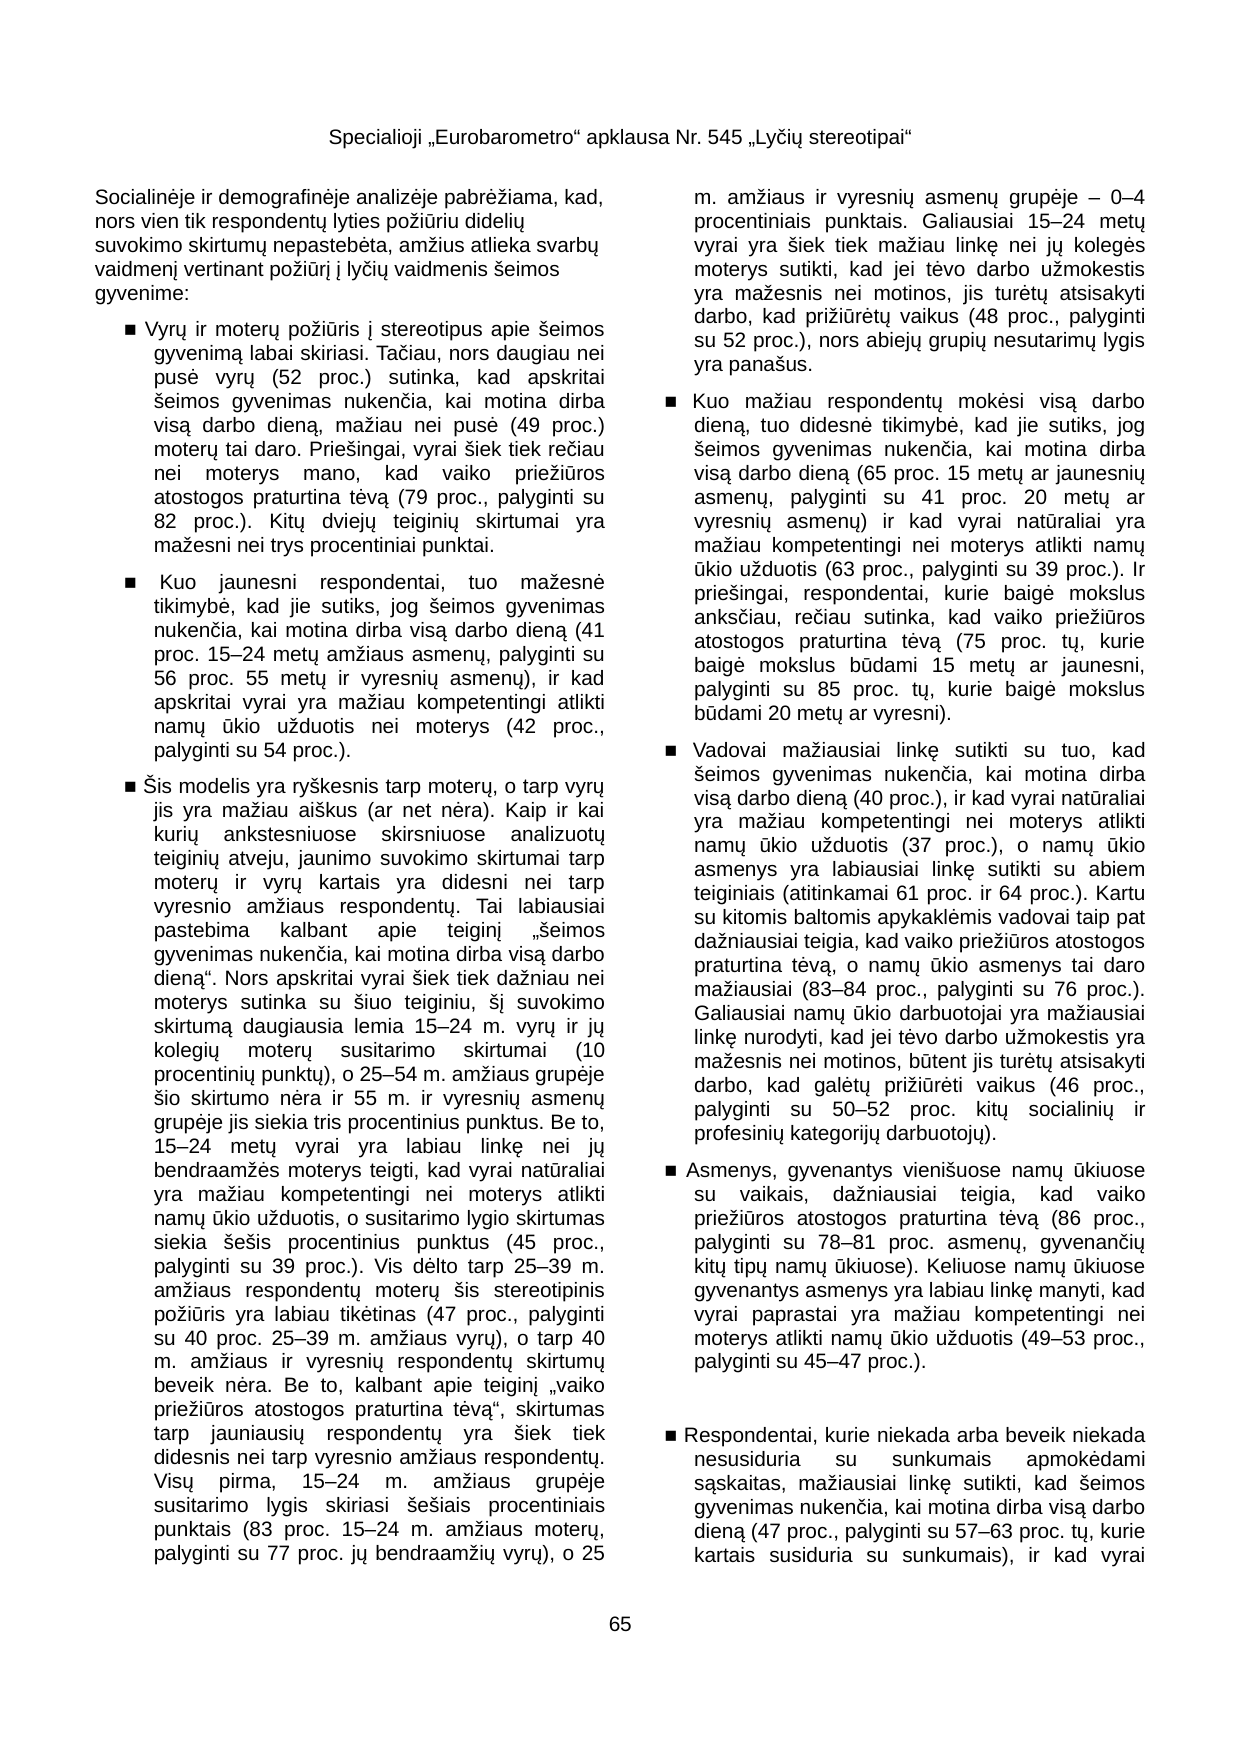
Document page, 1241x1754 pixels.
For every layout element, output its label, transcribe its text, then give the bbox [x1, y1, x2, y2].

text ■ Respondentai, kurie niekada arba beveik niekada nesusiduria su sunkumais apmokėdami sąskaitas, mažiausiai linkę sutikti, kad šeimos gyvenimas nukenčia, kai motina dirba visą darbo dieną (47 proc., palyginti su 57–63 proc. tų, kurie kartais susiduria su sunkumais), ir kad vyrai [664, 1423, 1146, 1567]
text ■ Asmenys, gyvenantys vienišuose namų ūkiuose su vaikais, dažniausiai teigia, kad vaiko priežiūros atostogos praturtina tėvą (86 proc., palyginti su 78–81 proc. asmenų, gyvenančių kitų tipų namų ūkiuose). Keliuose namų ūkiuose gyvenantys asmenys yra labiau linkę manyti, kad vyrai paprastai yra mažiau kompetentingi nei moterys atlikti namų ūkio užduotis (49–53 proc., palyginti su 45–47 proc.). [664, 1158, 1146, 1373]
text ■ Šis modelis yra ryškesnis tarp moterų, o tarp vyrų jis yra mažiau aiškus (ar net nėra). Kaip ir kai kurių ankstesniuose skirsniuose analizuotų teiginių atveju, jaunimo suvokimo skirtumai tarp moterų ir vyrų kartais yra didesni nei tarp vyresnio amžiaus respondentų. Tai labiausiai pastebima kalbant apie teiginį „šeimos gyvenimas nukenčia, kai motina dirba visą darbo dieną“. Nors apskritai vyrai šiek tiek dažniau nei moterys sutinka su šiuo teiginiu, šį suvokimo skirtumą daugiausia lemia 15–24 m. vyrų ir jų kolegių moterų susitarimo skirtumai (10 procentinių punktų), o 25–54 m. amžiaus grupėje šio skirtumo nėra ir 55 m. ir vyresnių asmenų grupėje jis siekia tris procentinius punktus. Be to, 15–24 metų vyrai yra labiau linkę nei jų bendraamžės moterys teigti, kad vyrai natūraliai yra mažiau kompetentingi nei moterys atlikti namų ūkio užduotis, o susitarimo lygio skirtumas siekia šešis procentinius punktus (45 proc., palyginti su 39 proc.). Vis dėlto tarp 25–39 m. amžiaus respondentų moterų šis stereotipinis požiūris yra labiau tikėtinas (47 proc., palyginti su 40 proc. 25–39 m. amžiaus vyrų), o tarp 40 m. amžiaus ir vyresnių respondentų skirtumų beveik nėra. Be to, kalbant apie teiginį „vaiko priežiūros atostogos praturtina tėvą“, skirtumas tarp jauniausių respondentų yra šiek tiek didesnis nei tarp vyresnio amžiaus respondentų. Visų pirma, 15–24 m. amžiaus grupėje susitarimo lygis skiriasi šešiais procentiniais punktais (83 proc. 15–24 m. amžiaus moterų, palyginti su 77 proc. jų bendraamžių vyrų), o 25 [124, 774, 605, 1565]
text ■ Vadovai mažiausiai linkę sutikti su tuo, kad šeimos gyvenimas nukenčia, kai motina dirba visą darbo dieną (40 proc.), ir kad vyrai natūraliai yra mažiau kompetentingi nei moterys atlikti namų ūkio užduotis (37 proc.), o namų ūkio asmenys yra labiausiai linkę sutikti su abiem teiginiais (atitinkamai 61 proc. ir 64 proc.). Kartu su kitomis baltomis apykaklėmis vadovai taip pat dažniausiai teigia, kad vaiko priežiūros atostogos praturtina tėvą, o namų ūkio asmenys tai daro mažiausiai (83–84 proc., palyginti su 76 proc.). Galiausiai namų ūkio darbuotojai yra mažiausiai linkę nurodyti, kad jei tėvo darbo užmokestis yra mažesnis nei motinos, būtent jis turėtų atsisakyti darbo, kad galėtų prižiūrėti vaikus (46 proc., palyginti su 50–52 proc. kitų socialinių ir profesinių kategorijų darbuotojų). [664, 737, 1146, 1145]
text m. amžiaus ir vyresnių asmenų grupėje – 0–4 procentiniais punktais. Galiausiai 15–24 metų vyrai yra šiek tiek mažiau linkę nei jų kolegės moterys sutikti, kad jei tėvo darbo užmokestis yra mažesnis nei motinos, jis turėtų atsisakyti darbo, kad prižiūrėtų vaikus (48 proc., palyginti su 52 proc.), nors abiejų grupių nesutarimų lygis yra panašus. [664, 184, 1146, 376]
text ■ Kuo jaunesni respondentai, tuo mažesnė tikimybė, kad jie sutiks, jog šeimos gyvenimas nukenčia, kai motina dirba visą darbo dieną (41 proc. 15–24 metų amžiaus asmenų, palyginti su 56 proc. 55 metų ir vyresnių asmenų), ir kad apskritai vyrai yra mažiau kompetentingi atlikti namų ūkio užduotis nei moterys (42 proc., palyginti su 54 proc.). [124, 570, 605, 761]
text Socialinėje ir demografinėje analizėje pabrėžiama, kad, nors vien tik respondentų lyties požiūriu didelių suvokimo skirtumų nepastebėta, amžius atlieka svarbų vaidmenį vertinant požiūrį į lyčių vaidmenis šeimos gyvenime: [94, 184, 605, 304]
text ■ Kuo mažiau respondentų mokėsi visą darbo dieną, tuo didesnė tikimybė, kad jie sutiks, jog šeimos gyvenimas nukenčia, kai motina dirba visą darbo dieną (65 proc. 15 metų ar jaunesnių asmenų, palyginti su 41 proc. 20 metų ar vyresnių asmenų) ir kad vyrai natūraliai yra mažiau kompetentingi nei moterys atlikti namų ūkio užduotis (63 proc., palyginti su 39 proc.). Ir priešingai, respondentai, kurie baigė mokslus anksčiau, rečiau sutinka, kad vaiko priežiūros atostogos praturtina tėvą (75 proc. tų, kurie baigė mokslus būdami 15 metų ar jaunesni, palyginti su 85 proc. tų, kurie baigė mokslus būdami 20 metų ar vyresni). [664, 389, 1146, 724]
text ■ Vyrų ir moterų požiūris į stereotipus apie šeimos gyvenimą labai skiriasi. Tačiau, nors daugiau nei pusė vyrų (52 proc.) sutinka, kad apskritai šeimos gyvenimas nukenčia, kai motina dirba visą darbo dieną, mažiau nei pusė (49 proc.) moterų tai daro. Priešingai, vyrai šiek tiek rečiau nei moterys mano, kad vaiko priežiūros atostogos praturtina tėvą (79 proc., palyginti su 82 proc.). Kitų dviejų teiginių skirtumai yra mažesni nei trys procentiniai punktai. [124, 317, 605, 557]
